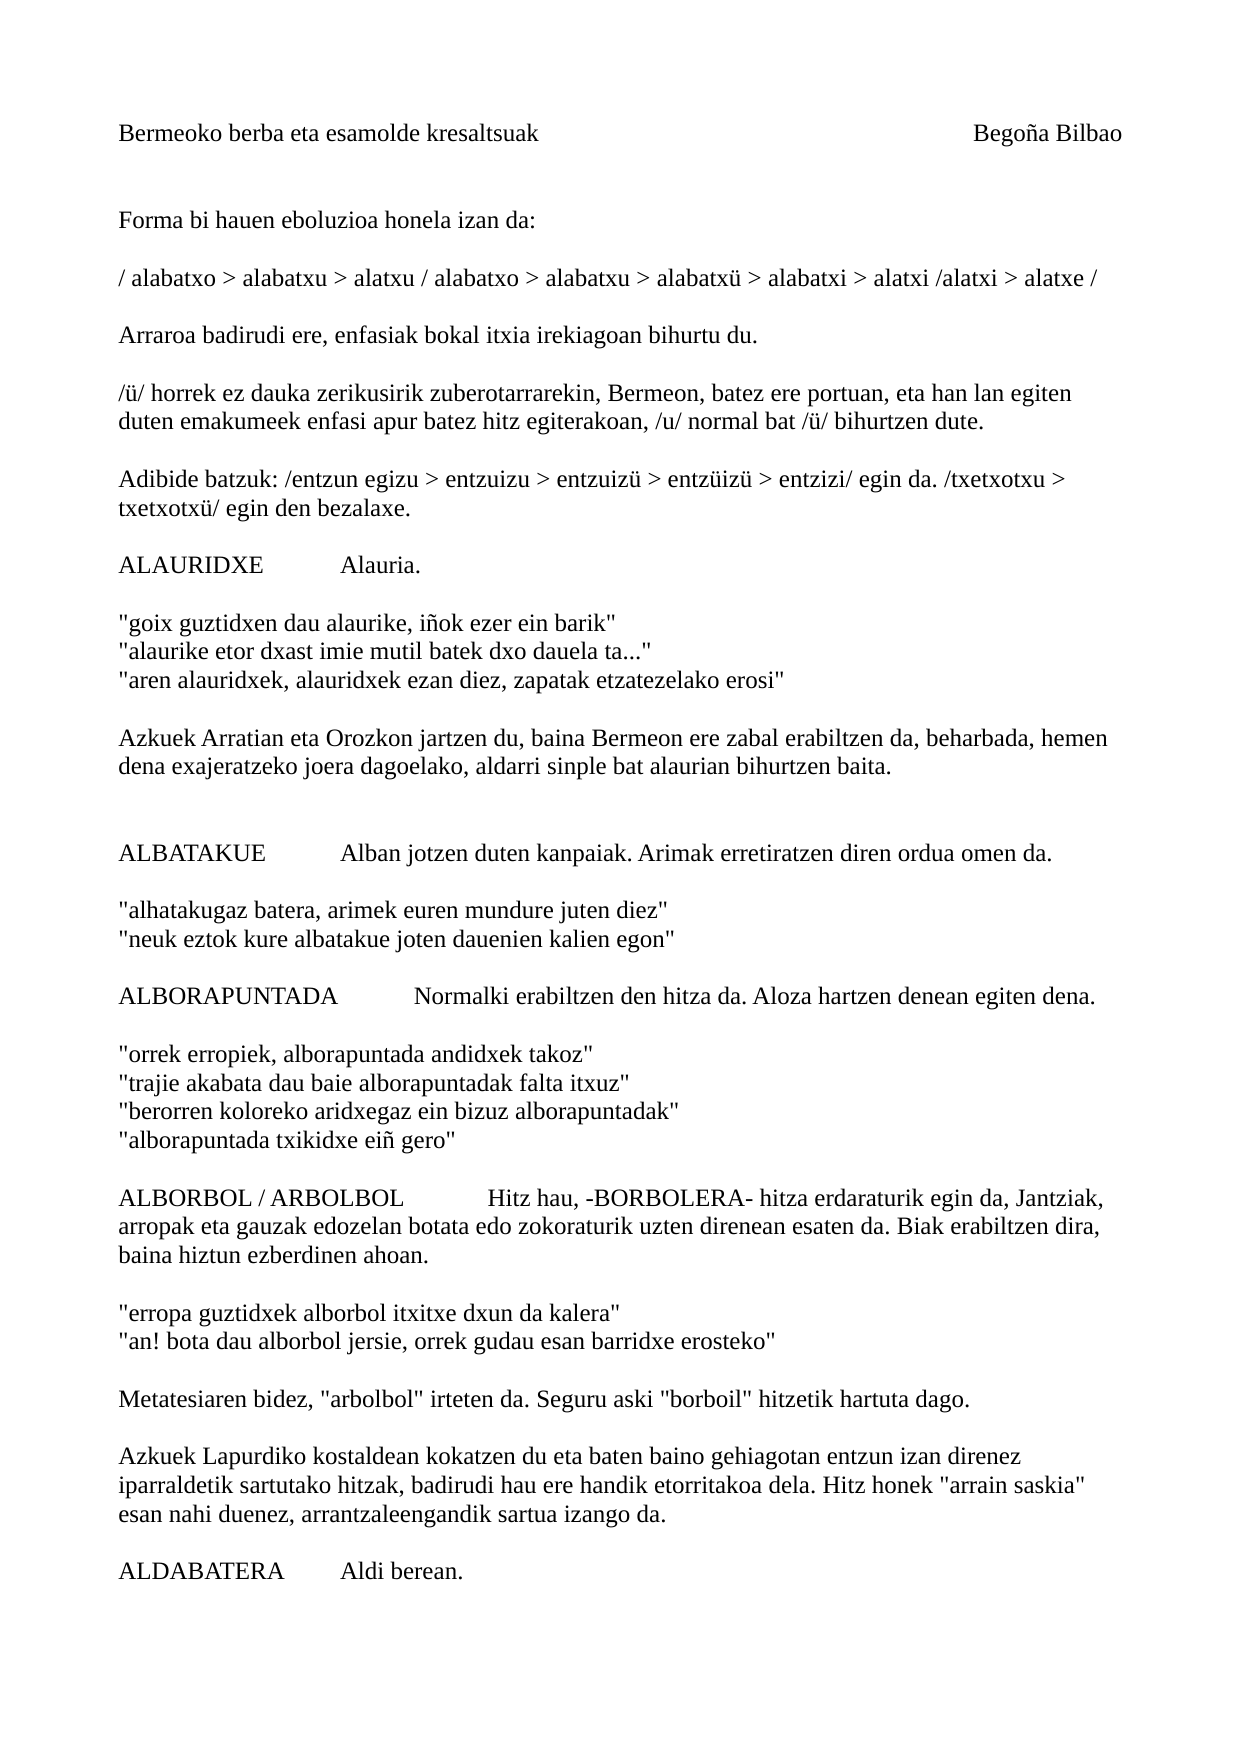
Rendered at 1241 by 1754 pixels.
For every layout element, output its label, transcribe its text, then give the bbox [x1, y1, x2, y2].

text ALBORBOL / ARBOLBOL Hitz hau, -BORBOLERA- hitza erdaraturik egin da, Jantziak, arropak eta gauzak edozelan botata edo zokoraturik uzten direnean esaten da. Biak erabiltzen dira, baina hiztun ezberdinen ahoan. [118, 1183, 1122, 1269]
text /ü/ horrek ez dauka zerikusirik zuberotarrarekin, Bermeon, batez ere portuan, eta han lan egiten duten emakumeek enfasi apur batez hitz egiterakoan, /u/ normal bat /ü/ bihurtzen dute. [118, 378, 1122, 435]
text "erropa guztidxek alborbol itxitxe dxun da kalera" [118, 1298, 1122, 1326]
text ALBORAPUNTADA Normalki erabiltzen den hitza da. Aloza hartzen denean egiten dena. [118, 981, 1122, 1010]
text "orrek erropiek, alborapuntada andidxek takoz" [118, 1039, 1122, 1068]
text / alabatxo > alabatxu > alatxu / alabatxo > alabatxu > alabatxü > alabatxi > alatxi /alatxi > alatxe / [118, 263, 1122, 291]
text "neuk eztok kure albatakue joten dauenien kalien egon" [118, 924, 1122, 953]
text ALDABATERA Aldi berean. [118, 1556, 1122, 1585]
text "goix guztidxen dau alaurike, iñok ezer ein barik" [118, 608, 1122, 636]
text Metatesiaren bidez, "arbolbol" irteten da. Seguru aski "borboil" hitzetik hartuta dago. [118, 1384, 1122, 1413]
text Azkuek Arratian eta Orozkon jartzen du, baina Bermeon ere zabal erabiltzen da, beharbada, hemen dena exajeratzeko joera dagoelako, aldarri sinple bat alaurian bihurtzen baita. [118, 723, 1122, 780]
text Arraroa badirudi ere, enfasiak bokal itxia irekiagoan bihurtu du. [118, 320, 1122, 349]
text Azkuek Lapurdiko kostaldean kokatzen du eta baten baino gehiagotan entzun izan direnez iparraldetik sartutako hitzak, badirudi hau ere handik etorritakoa dela. Hitz honek "arrain saskia" esan nahi duenez, arrantzaleengandik sartua izango da. [118, 1441, 1122, 1528]
text "alaurike etor dxast imie mutil batek dxo dauela ta..." [118, 636, 1122, 665]
text "trajie akabata dau baie alborapuntadak falta itxuz" [118, 1068, 1122, 1096]
text "an! bota dau alborbol jersie, orrek gudau esan barridxe erosteko" [118, 1326, 1122, 1355]
text "berorren koloreko aridxegaz ein bizuz alborapuntadak" [118, 1096, 1122, 1125]
text "alborapuntada txikidxe eiñ gero" [118, 1125, 1122, 1154]
text "aren alauridxek, alauridxek ezan diez, zapatak etzatezelako erosi" [118, 665, 1122, 694]
text Forma bi hauen eboluzioa honela izan da: [118, 205, 1122, 234]
text ALBATAKUE Alban jotzen duten kanpaiak. Arimak erretiratzen diren ordua omen da. [118, 838, 1122, 866]
text ALAURIDXE Alauria. [118, 550, 1122, 579]
text "alhatakugaz batera, arimek euren mundure juten diez" [118, 895, 1122, 924]
text Adibide batzuk: /entzun egizu > entzuizu > entzuizü > entzüizü > entzizi/ egin da. /txetxotxu > txetxotxü/ egin den bezalaxe. [118, 464, 1122, 521]
